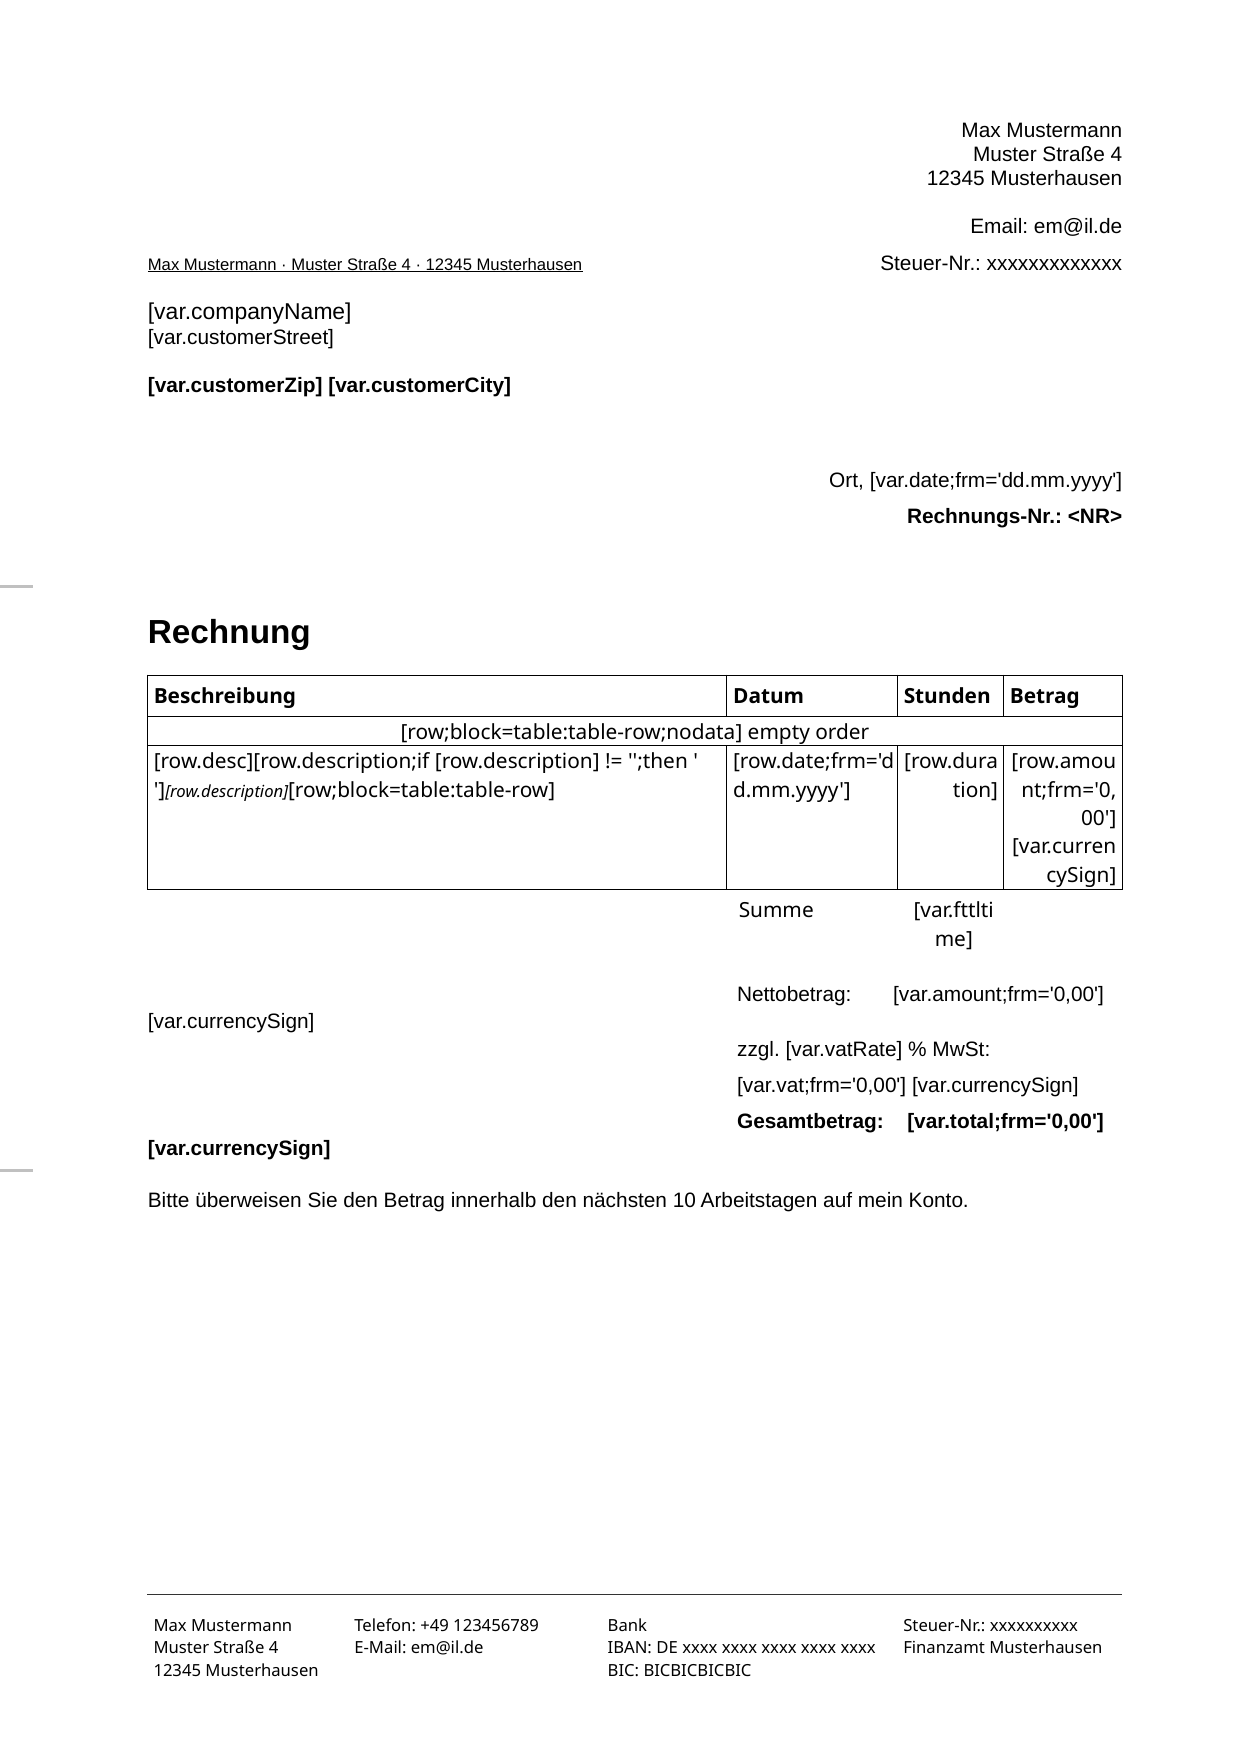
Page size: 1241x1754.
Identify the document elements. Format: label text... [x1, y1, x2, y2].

table_cell [row.duration] [898, 746, 1003, 888]
table_cell [148, 890, 727, 958]
text Muster Straße 4 [148, 142, 1122, 166]
table_cell [var.fttltime] [898, 890, 1004, 958]
text 12345 Musterhausen [148, 166, 1122, 190]
text Gesamtbetrag: [var.total;frm='0,00'] [var.currencySign] [148, 1109, 1122, 1160]
table_header Betrag [1004, 676, 1122, 716]
text Email: em@il.de [148, 214, 1122, 238]
table_header Datum [727, 676, 897, 716]
text Bitte überweisen Sie den Betrag innerhalb den nächsten 10 Arbeitstagen auf mein Konto. [148, 1188, 1122, 1212]
table_cell [row.date;frm='dd.mm.yyyy'] [727, 746, 897, 888]
text Rechnungs-Nr.: <NR> [148, 504, 1122, 528]
table_header Stunden [898, 676, 1003, 716]
text [var.companyName] [148, 298, 1122, 324]
text Max Mustermann [148, 118, 1122, 142]
text [var.customerZip] [var.customerCity] [148, 372, 1122, 396]
table_header Beschreibung [148, 676, 726, 716]
table_cell [row.desc][row.description;if [row.description] != '';then ' '][row.description][row;block=table:table-row] [148, 746, 726, 888]
text zzgl. [var.vatRate] % MwSt: [var.vat;frm='0,00'] [var.currencySign] [148, 1037, 1122, 1097]
table_cell [row.amount;frm='0,00'] [var.currencySign] [1004, 746, 1122, 888]
text Nettobetrag: [var.amount;frm='0,00'] [var.currencySign] [148, 982, 1122, 1033]
text [var.customerStreet] [148, 324, 1122, 348]
text Rechnung [148, 612, 1122, 651]
text Ort, [var.date;frm='dd.mm.yyyy'] [148, 468, 1122, 492]
table_cell [row;block=table:table-row;nodata] empty order [148, 717, 1122, 745]
table_cell [1004, 890, 1122, 958]
text Max Mustermann · Muster Straße 4 · 12345 Musterhausen Steuer-Nr.: xxxxxxxxxxxxx [148, 250, 1122, 274]
table_cell Summe [727, 890, 898, 958]
